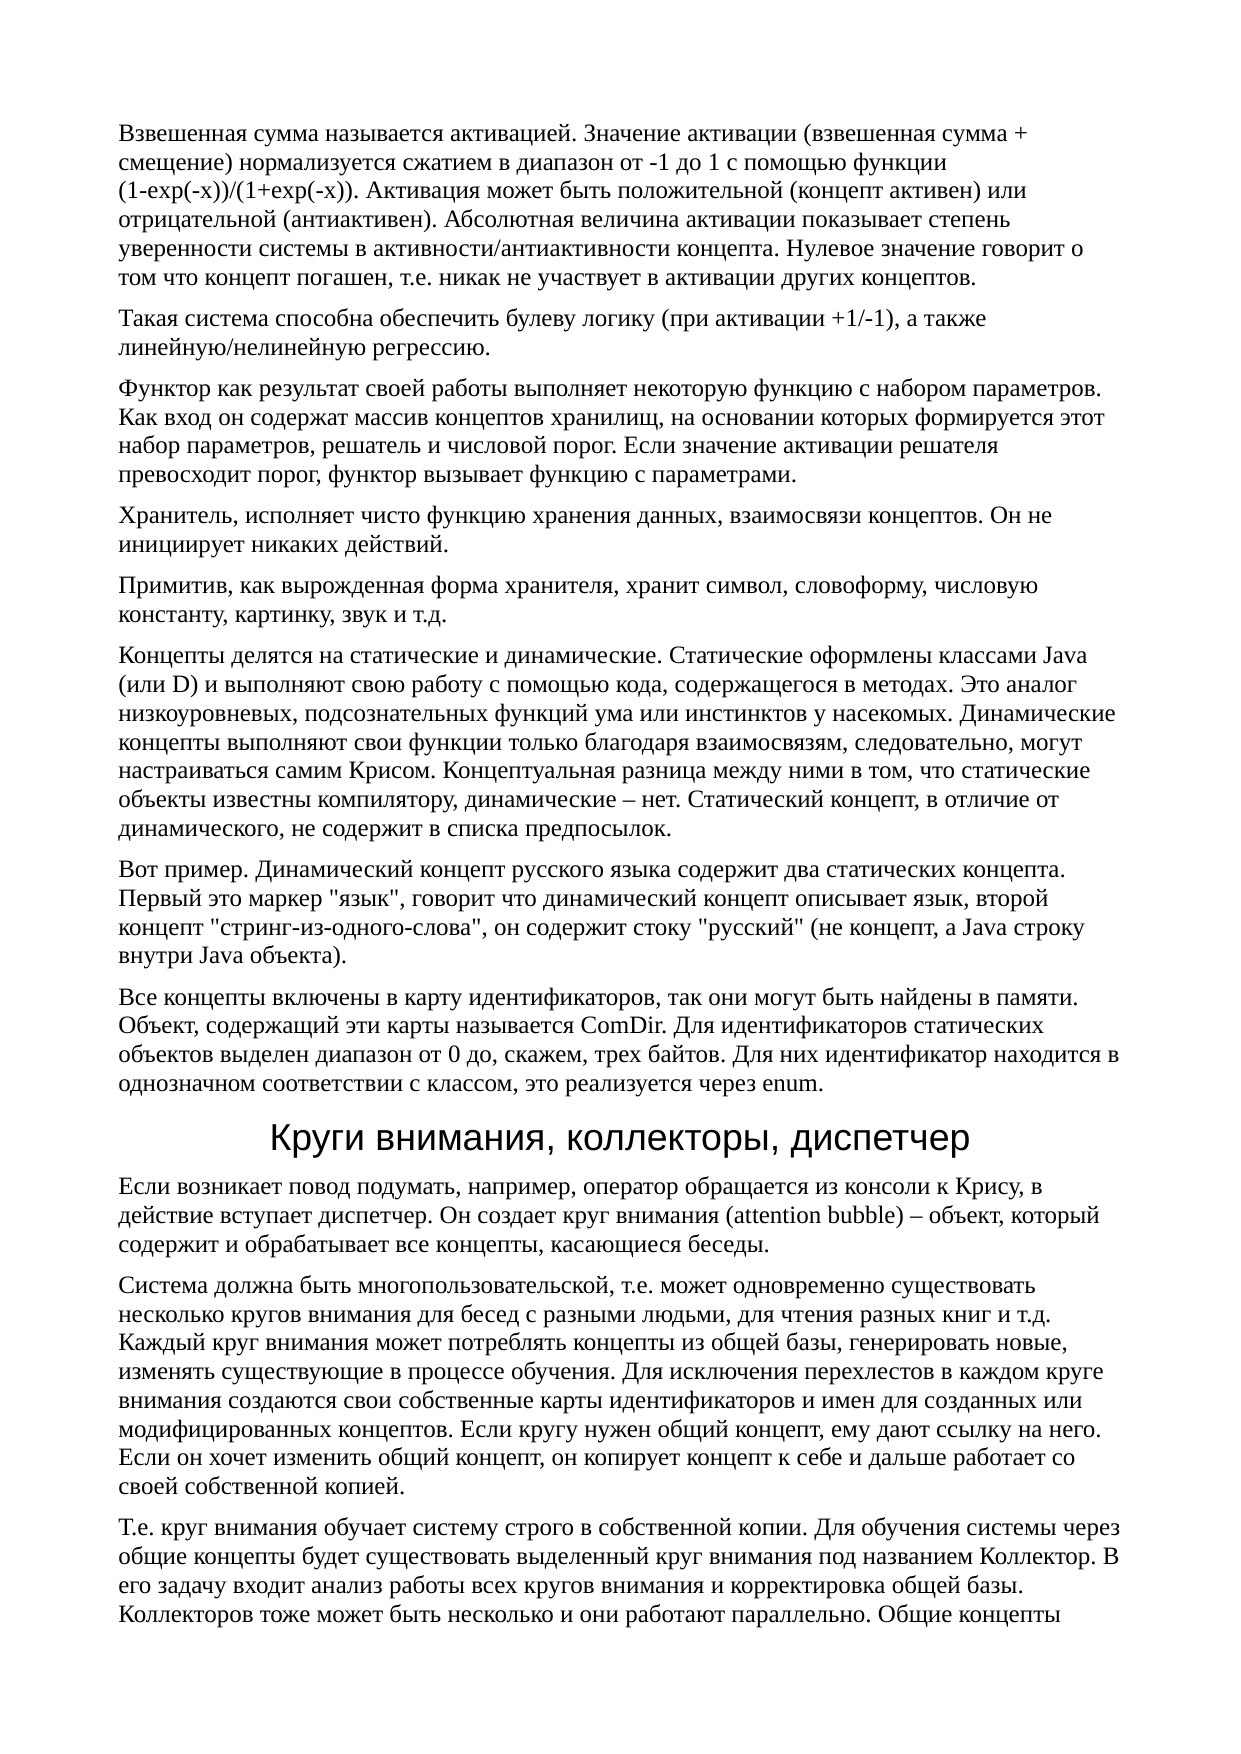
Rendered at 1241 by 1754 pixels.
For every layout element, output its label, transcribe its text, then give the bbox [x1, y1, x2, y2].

text Такая система способна обеспечить булеву логику (при активации +1/-1), а также линейную/нелинейную регрессию. [118, 303, 1122, 361]
text Система должна быть многопользовательской, т.е. может одновременно существовать несколько кругов внимания для бесед с разными людьми, для чтения разных книг и т.д. Каждый круг внимания может потреблять концепты из общей базы, генерировать новые, изменять существующие в процессе обучения. Для исключения перехлестов в каждом круге внимания создаются свои собственные карты идентификаторов и имен для созданных или модифицированных концептов. Если кругу нужен общий концепт, ему дают ссылку на него. Если он хочет изменить общий концепт, он копирует концепт к себе и дальше работает со своей собственной копией. [118, 1270, 1122, 1500]
text Хранитель, исполняет чисто функцию хранения данных, взаимосвязи концептов. Он не инициирует никаких действий. [118, 501, 1122, 558]
text Примитив, как вырожденная форма хранителя, хранит символ, словоформу, числовую константу, картинку, звук и т.д. [118, 571, 1122, 628]
text Т.е. круг внимания обучает систему строго в собственной копии. Для обучения системы через общие концепты будет существовать выделенный круг внимания под названием Коллектор. В его задачу входит анализ работы всех кругов внимания и корректировка общей базы. Коллекторов тоже может быть несколько и они работают параллельно. Общие концепты [118, 1512, 1122, 1627]
text Функтор как результат своей работы выполняет некоторую функцию с набором параметров. Как вход он содержат массив концептов хранилищ, на основании которых формируется этот набор параметров, решатель и числовой порог. Если значение активации решателя превосходит порог, функтор вызывает функцию с параметрами. [118, 373, 1122, 488]
text Если возникает повод подумать, например, оператор обращается из консоли к Крису, в действие вступает диспетчер. Он создает круг внимания (attention bubble) – объект, который содержит и обрабатывает все концепты, касающиеся беседы. [118, 1171, 1122, 1257]
text Вот пример. Динамический концепт русского языка содержит два статических концепта. Первый это маркер "язык", говорит что динамический концепт описывает язык, второй концепт "стринг-из-одного-слова", он содержит стоку "русский" (не концепт, а Java строку внутри Java объекта). [118, 854, 1122, 969]
text Концепты делятся на статические и динамические. Статические оформлены классами Java (или D) и выполняют свою работу с помощью кода, содержащегося в методах. Это аналог низкоуровневых, подсознательных функций ума или инстинктов у насекомых. Динамические концепты выполняют свои функции только благодаря взаимосвязям, следовательно, могут настраиваться самим Крисом. Концептуальная разница между ними в том, что статические объекты известны компилятору, динамические – нет. Статический концепт, в отличие от динамического, не содержит в списка предпосылок. [118, 641, 1122, 842]
text Взвешенная сумма называется активацией. Значение активации (взвешенная сумма + смещение) нормализуется сжатием в диапазон от -1 до 1 с помощью функции (1-exp(-x))/(1+exp(-x)). Активация может быть положительной (концепт активен) или отрицательной (антиактивен). Абсолютная величина активации показывает степень уверенности системы в активности/антиактивности концепта. Нулевое значение говорит о том что концепт погашен, т.е. никак не участвует в активации других концептов. [118, 118, 1122, 291]
text Все концепты включены в карту идентификаторов, так они могут быть найдены в памяти. Объект, содержащий эти карты называется ComDir. Для идентификаторов статических объектов выделен диапазон от 0 до, скажем, трех байтов. Для них идентификатор находится в однозначном соответствии с классом, это реализуется через enum. [118, 982, 1122, 1097]
subtitle Круги внимания, коллекторы, диспетчер [118, 1116, 1122, 1159]
